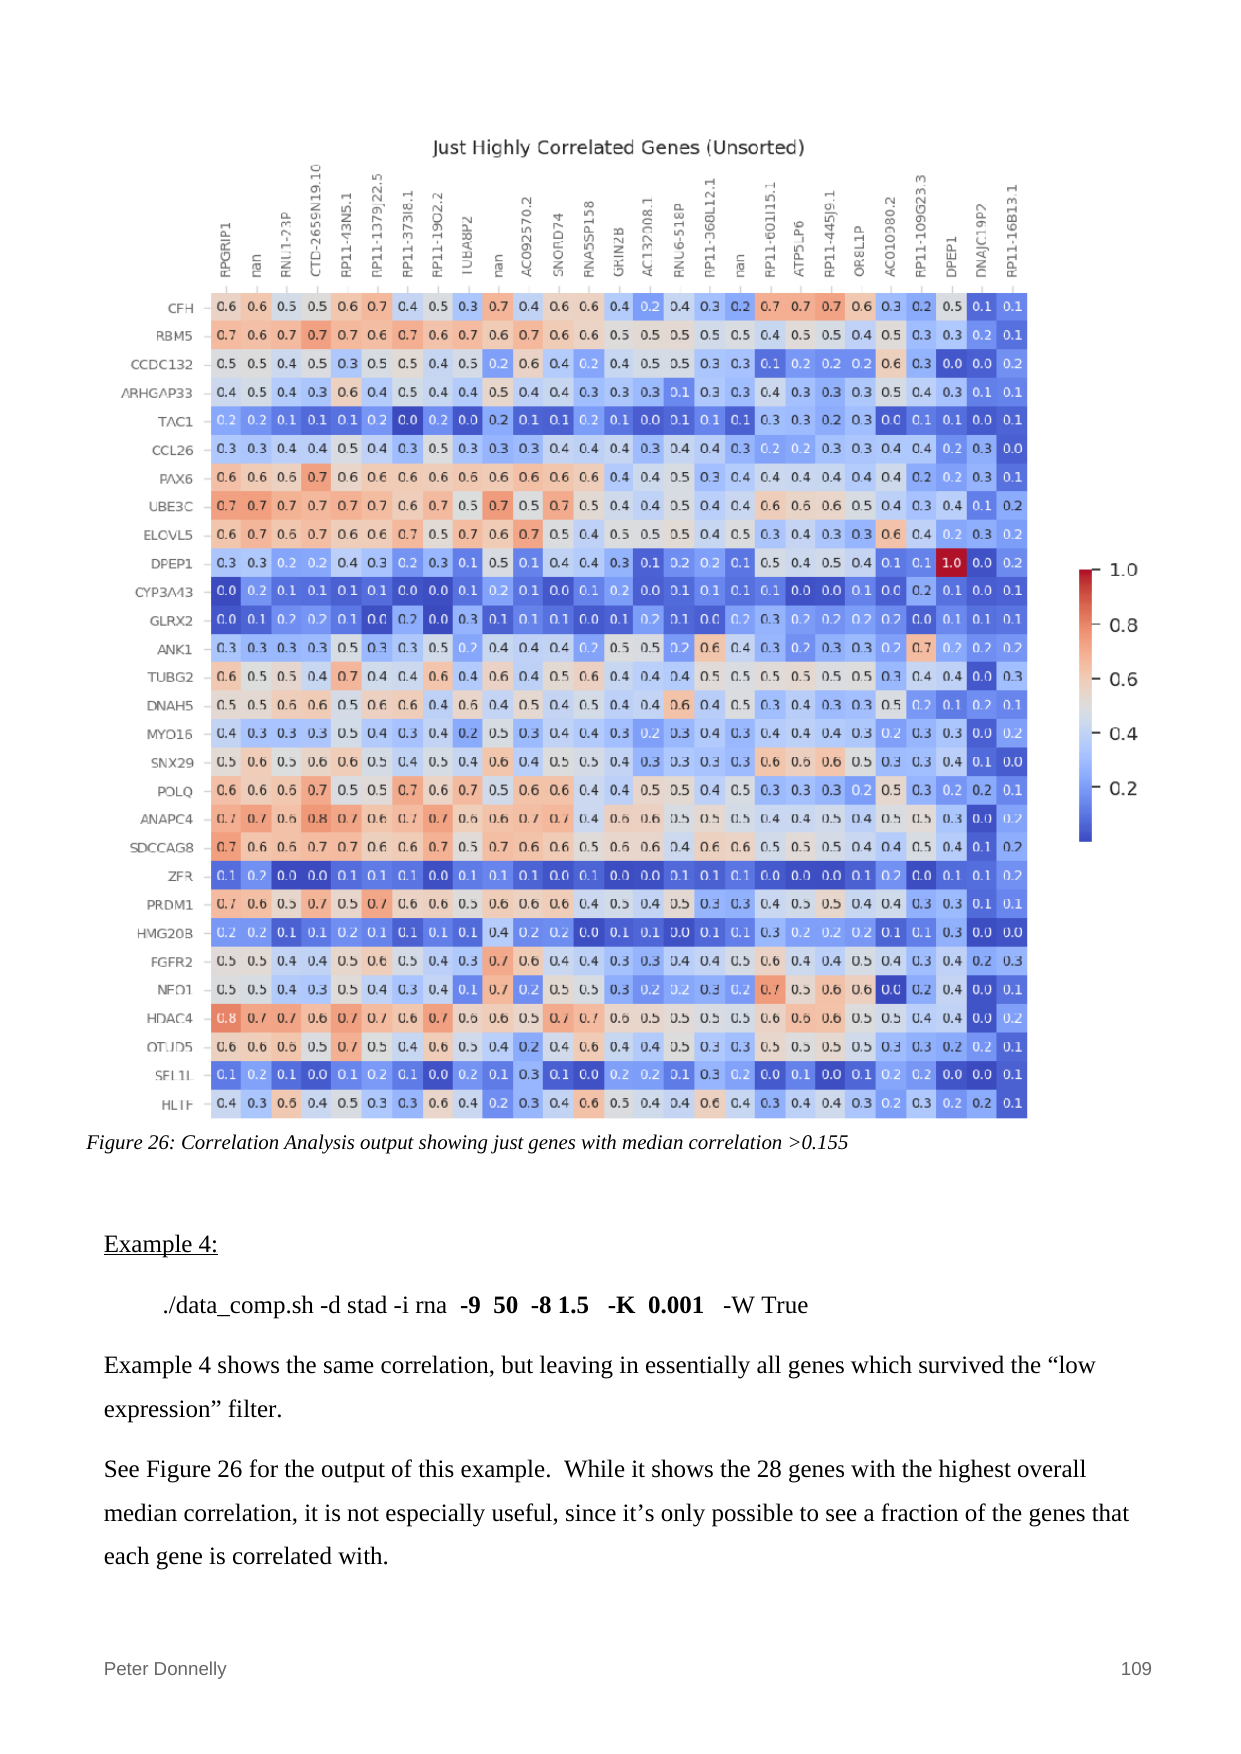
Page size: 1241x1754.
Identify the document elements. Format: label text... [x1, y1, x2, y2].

text Figure 26: Correlation Analysis output showing just genes with median correlation >0.155 [86, 1130, 1164, 1154]
text Example 4: [103, 1229, 1146, 1258]
text See Figure 26 for the output of this example. While it shows the 28 genes with the highest overall median correlation, it is not especially useful, since it’s only possible to see a fraction of the genes that each gene is correlated with. [103, 1454, 1146, 1569]
picture [103, 132, 1147, 1130]
text ./data_comp.sh -d stad -i rna -9 50 -8 1.5 -K 0.001 -W True [162, 1290, 1146, 1318]
text Example 4 shows the same correlation, but leaving in essentially all genes which survived the “low expression” filter. [103, 1351, 1146, 1422]
